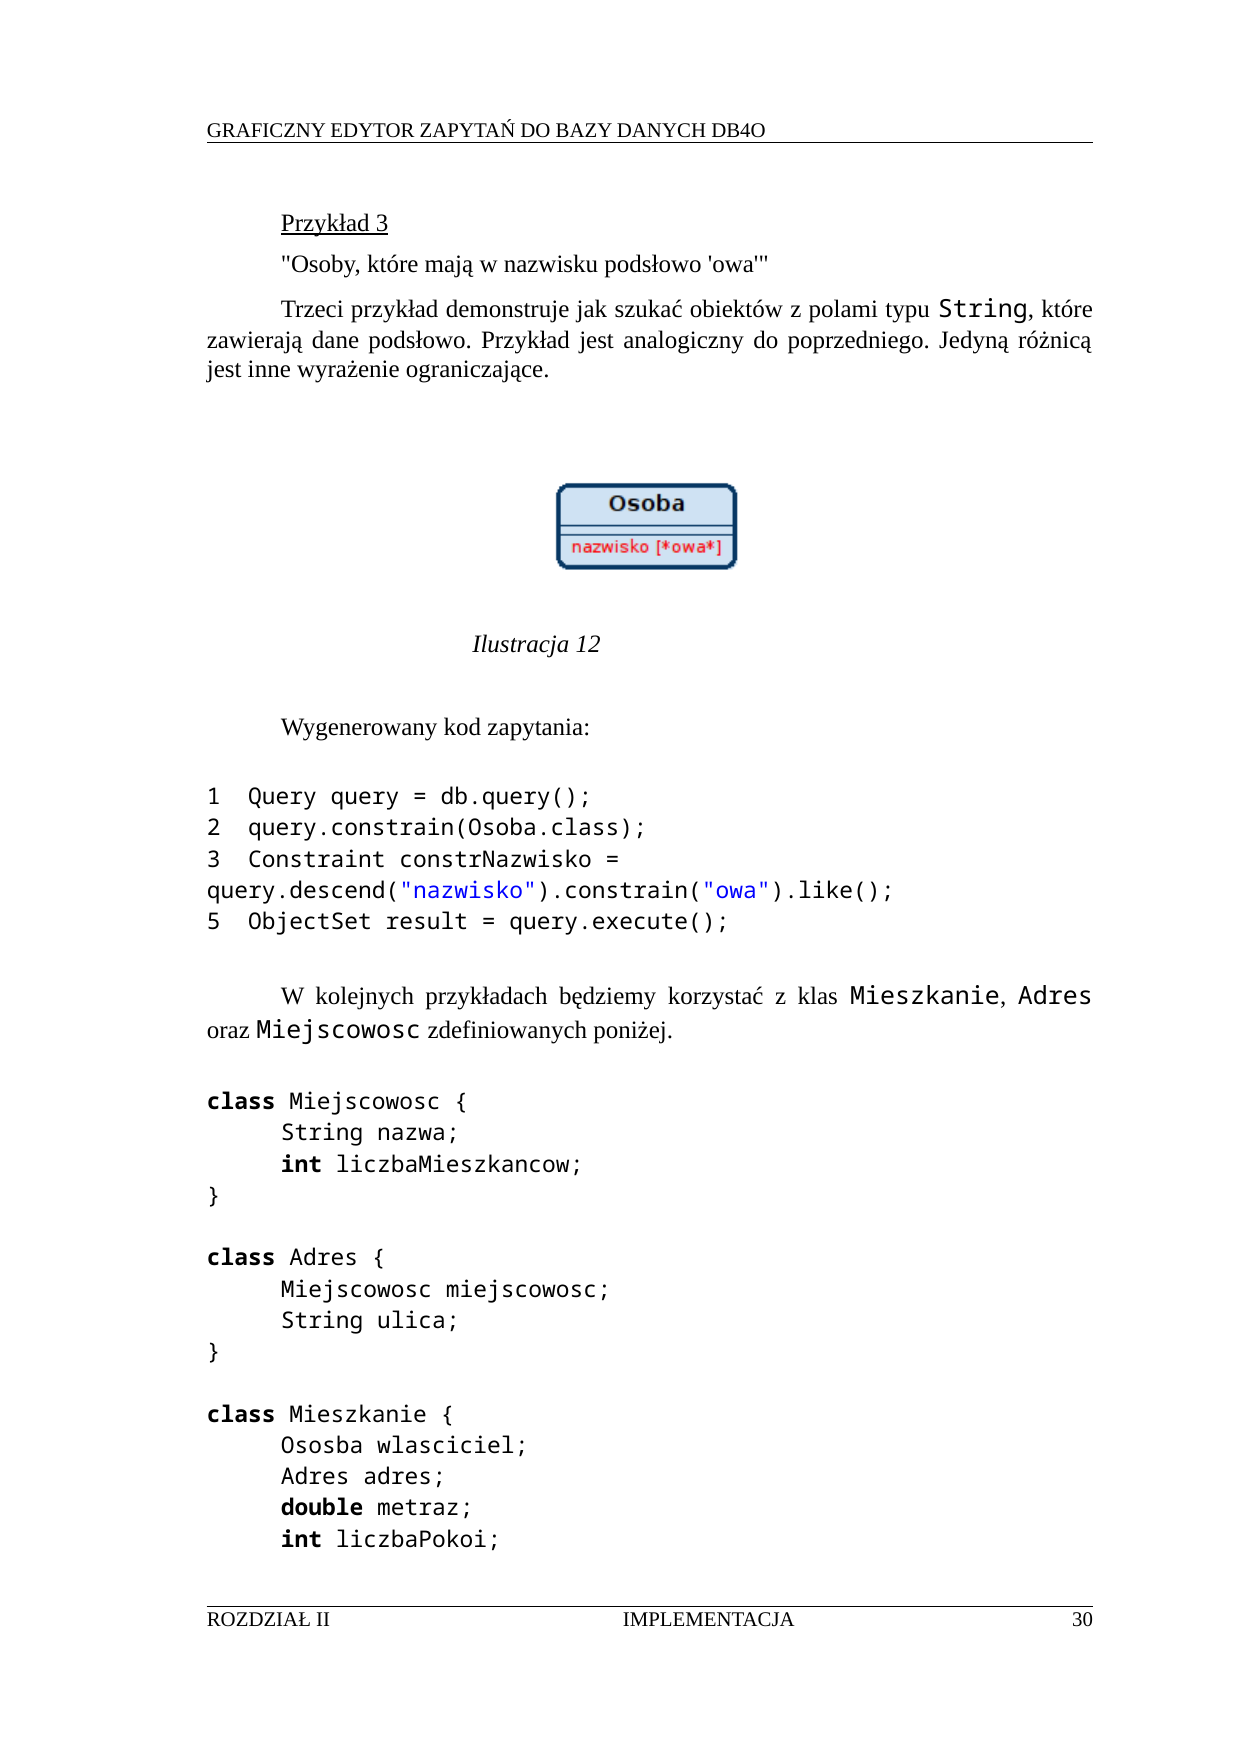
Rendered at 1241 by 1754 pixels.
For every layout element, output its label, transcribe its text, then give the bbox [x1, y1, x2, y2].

text Ilustracja 12 [472, 630, 827, 658]
text int liczbaPokoi; [207, 1522, 1093, 1554]
text "Osoby, które mają w nazwisku podsłowo 'owa'" [207, 249, 1093, 278]
text W kolejnych przykładach będziemy korzystać z klas Mieszkanie, Adres oraz Miejscowosc zdefiniowanych poniżej. [207, 977, 1093, 1046]
text Przykład 3 [207, 208, 1093, 237]
text double metraz; [207, 1491, 1093, 1522]
text Miejscowosc miejscowosc; [207, 1272, 1093, 1304]
text int liczbaMieszkancow; [207, 1147, 1093, 1179]
text 5 ObjectSet result = query.execute(); [207, 905, 1093, 936]
text class Adres { [207, 1241, 1093, 1272]
text } [207, 1179, 1093, 1210]
text String ulica; [207, 1304, 1093, 1335]
text Ososba wlasciciel; [207, 1429, 1093, 1460]
text 3 Constraint constrNazwisko = query.descend("nazwisko").constrain("owa").like(); [207, 842, 1093, 905]
text 2 query.constrain(Osoba.class); [207, 811, 1093, 842]
picture [472, 448, 828, 630]
text class Miejscowosc { [207, 1085, 1093, 1116]
text String nazwa; [207, 1116, 1093, 1147]
text 1 Query query = db.query(); [207, 780, 1093, 811]
text class Mieszkanie { [207, 1397, 1093, 1429]
text Trzeci przykład demonstruje jak szukać obiektów z polami typu String, które zawierają dane podsłowo. Przykład jest analogiczny do poprzedniego. Jedyną różnicą jest inne wyrażenie ograniczające. [207, 291, 1093, 382]
text Adres adres; [207, 1460, 1093, 1491]
text Wygenerowany kod zapytania: [207, 712, 1093, 741]
text } [207, 1335, 1093, 1366]
